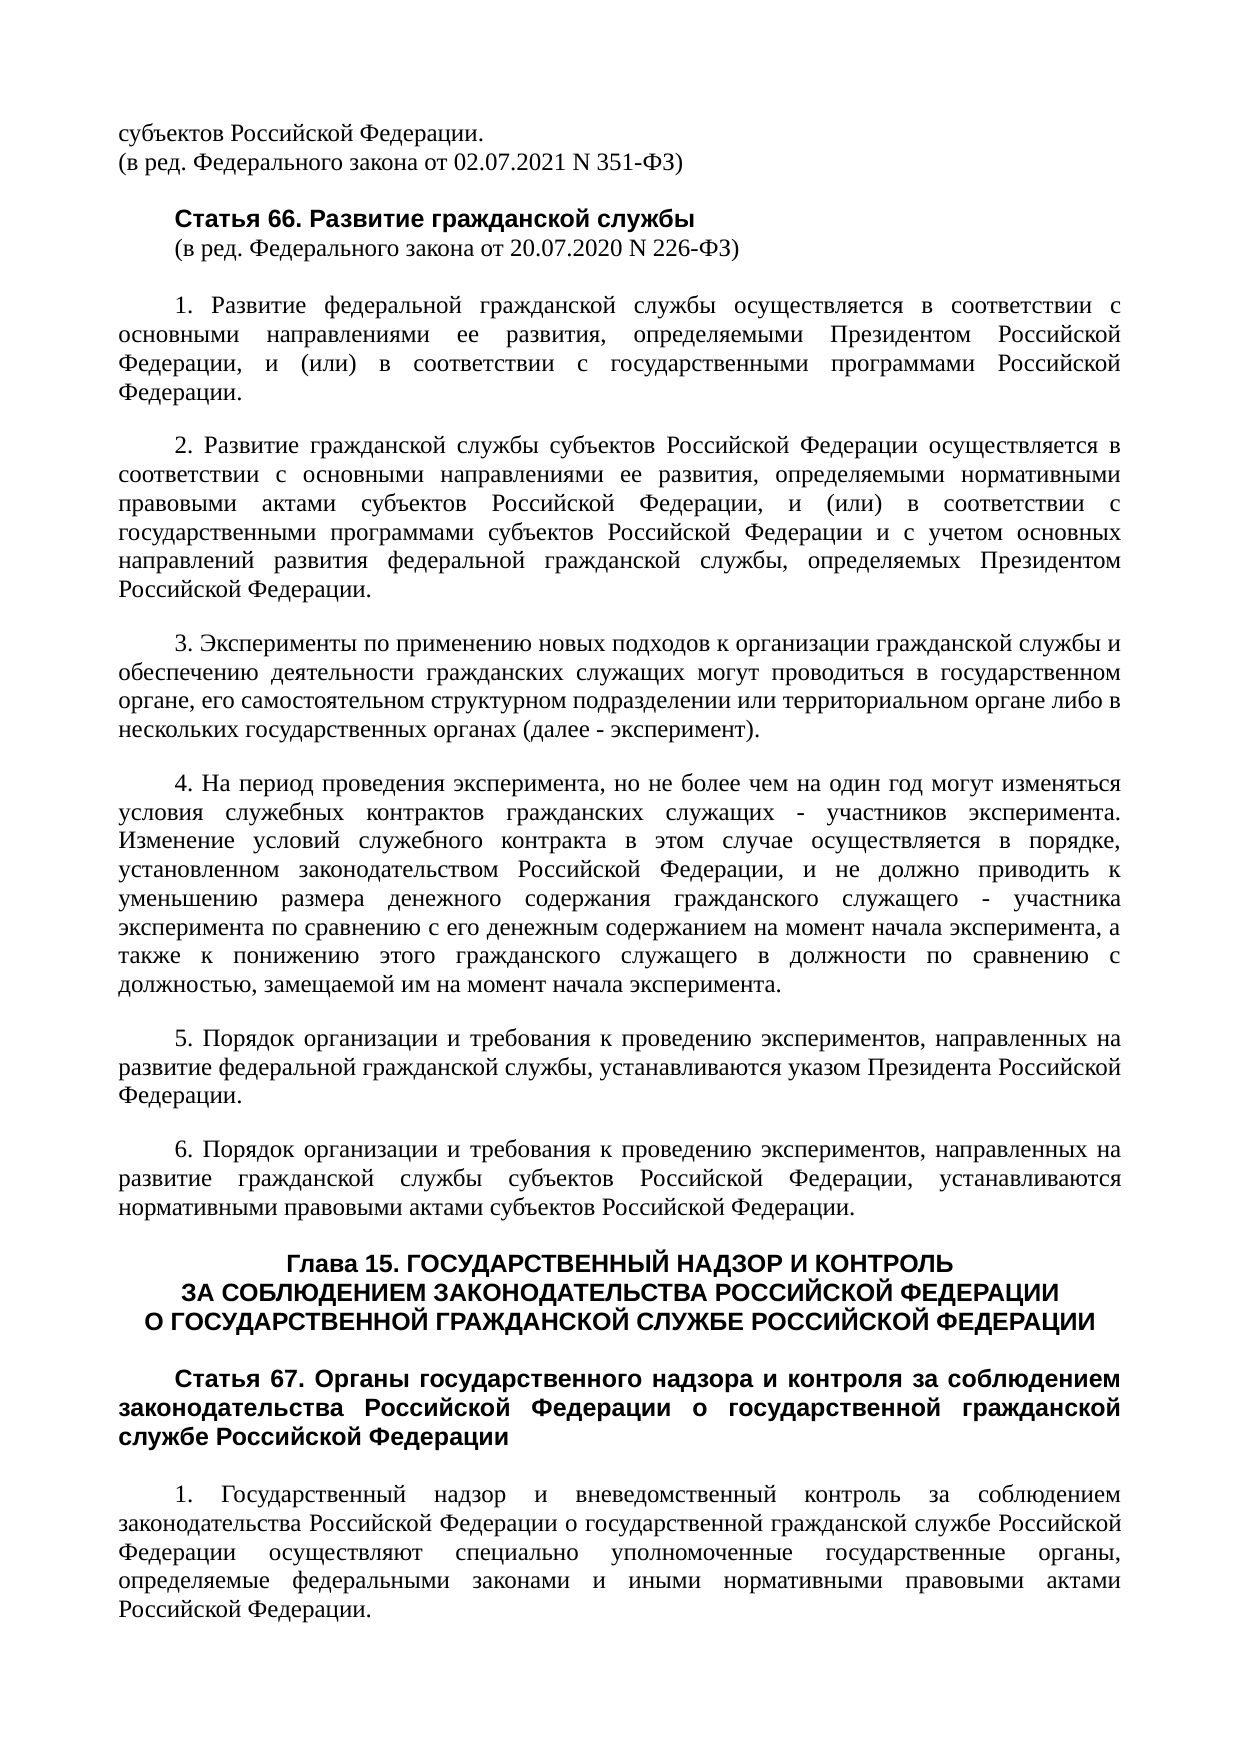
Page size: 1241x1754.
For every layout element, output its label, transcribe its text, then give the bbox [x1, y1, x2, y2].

title Глава 15. ГОСУДАРСТВЕННЫЙ НАДЗОР И КОНТРОЛЬ [118, 1249, 1122, 1278]
text (в ред. Федерального закона от 20.07.2020 N 226-ФЗ) [118, 233, 1122, 262]
title Статья 67. Органы государственного надзора и контроля за соблюдением законодательства Российской Федерации о государственной гражданской службе Российской Федерации [118, 1364, 1122, 1451]
title ЗА СОБЛЮДЕНИЕМ ЗАКОНОДАТЕЛЬСТВА РОССИЙСКОЙ ФЕДЕРАЦИИ [118, 1278, 1122, 1307]
text 6. Порядок организации и требования к проведению экспериментов, направленных на развитие гражданской службы субъектов Российской Федерации, устанавливаются нормативными правовыми актами субъектов Российской Федерации. [118, 1134, 1122, 1221]
text 4. На период проведения эксперимента, но не более чем на один год могут изменяться условия служебных контрактов гражданских служащих - участников эксперимента. Изменение условий служебного контракта в этом случае осуществляется в порядке, установленном законодательством Российской Федерации, и не должно приводить к уменьшению размера денежного содержания гражданского служащего - участника эксперимента по сравнению с его денежным содержанием на момент начала эксперимента, а также к понижению этого гражданского служащего в должности по сравнению с должностью, замещаемой им на момент начала эксперимента. [118, 768, 1122, 998]
text 3. Эксперименты по применению новых подходов к организации гражданской службы и обеспечению деятельности гражданских служащих могут проводиться в государственном органе, его самостоятельном структурном подразделении или территориальном органе либо в нескольких государственных органах (далее - эксперимент). [118, 628, 1122, 743]
title О ГОСУДАРСТВЕННОЙ ГРАЖДАНСКОЙ СЛУЖБЕ РОССИЙСКОЙ ФЕДЕРАЦИИ [118, 1307, 1122, 1336]
text (в ред. Федерального закона от 02.07.2021 N 351-ФЗ) [118, 147, 1122, 176]
text 2. Развитие гражданской службы субъектов Российской Федерации осуществляется в соответствии с основными направлениями ее развития, определяемыми нормативными правовыми актами субъектов Российской Федерации, и (или) в соответствии с государственными программами субъектов Российской Федерации и с учетом основных направлений развития федеральной гражданской службы, определяемых Президентом Российской Федерации. [118, 431, 1122, 603]
text 5. Порядок организации и требования к проведению экспериментов, направленных на развитие федеральной гражданской службы, устанавливаются указом Президента Российской Федерации. [118, 1023, 1122, 1109]
text 1. Государственный надзор и вневедомственный контроль за соблюдением законодательства Российской Федерации о государственной гражданской службе Российской Федерации осуществляют специально уполномоченные государственные органы, определяемые федеральными законами и иными нормативными правовыми актами Российской Федерации. [118, 1479, 1122, 1623]
text 1. Развитие федеральной гражданской службы осуществляется в соответствии с основными направлениями ее развития, определяемыми Президентом Российской Федерации, и (или) в соответствии с государственными программами Российской Федерации. [118, 291, 1122, 406]
text субъектов Российской Федерации. [118, 118, 1122, 147]
title Статья 66. Развитие гражданской службы [118, 204, 1122, 233]
